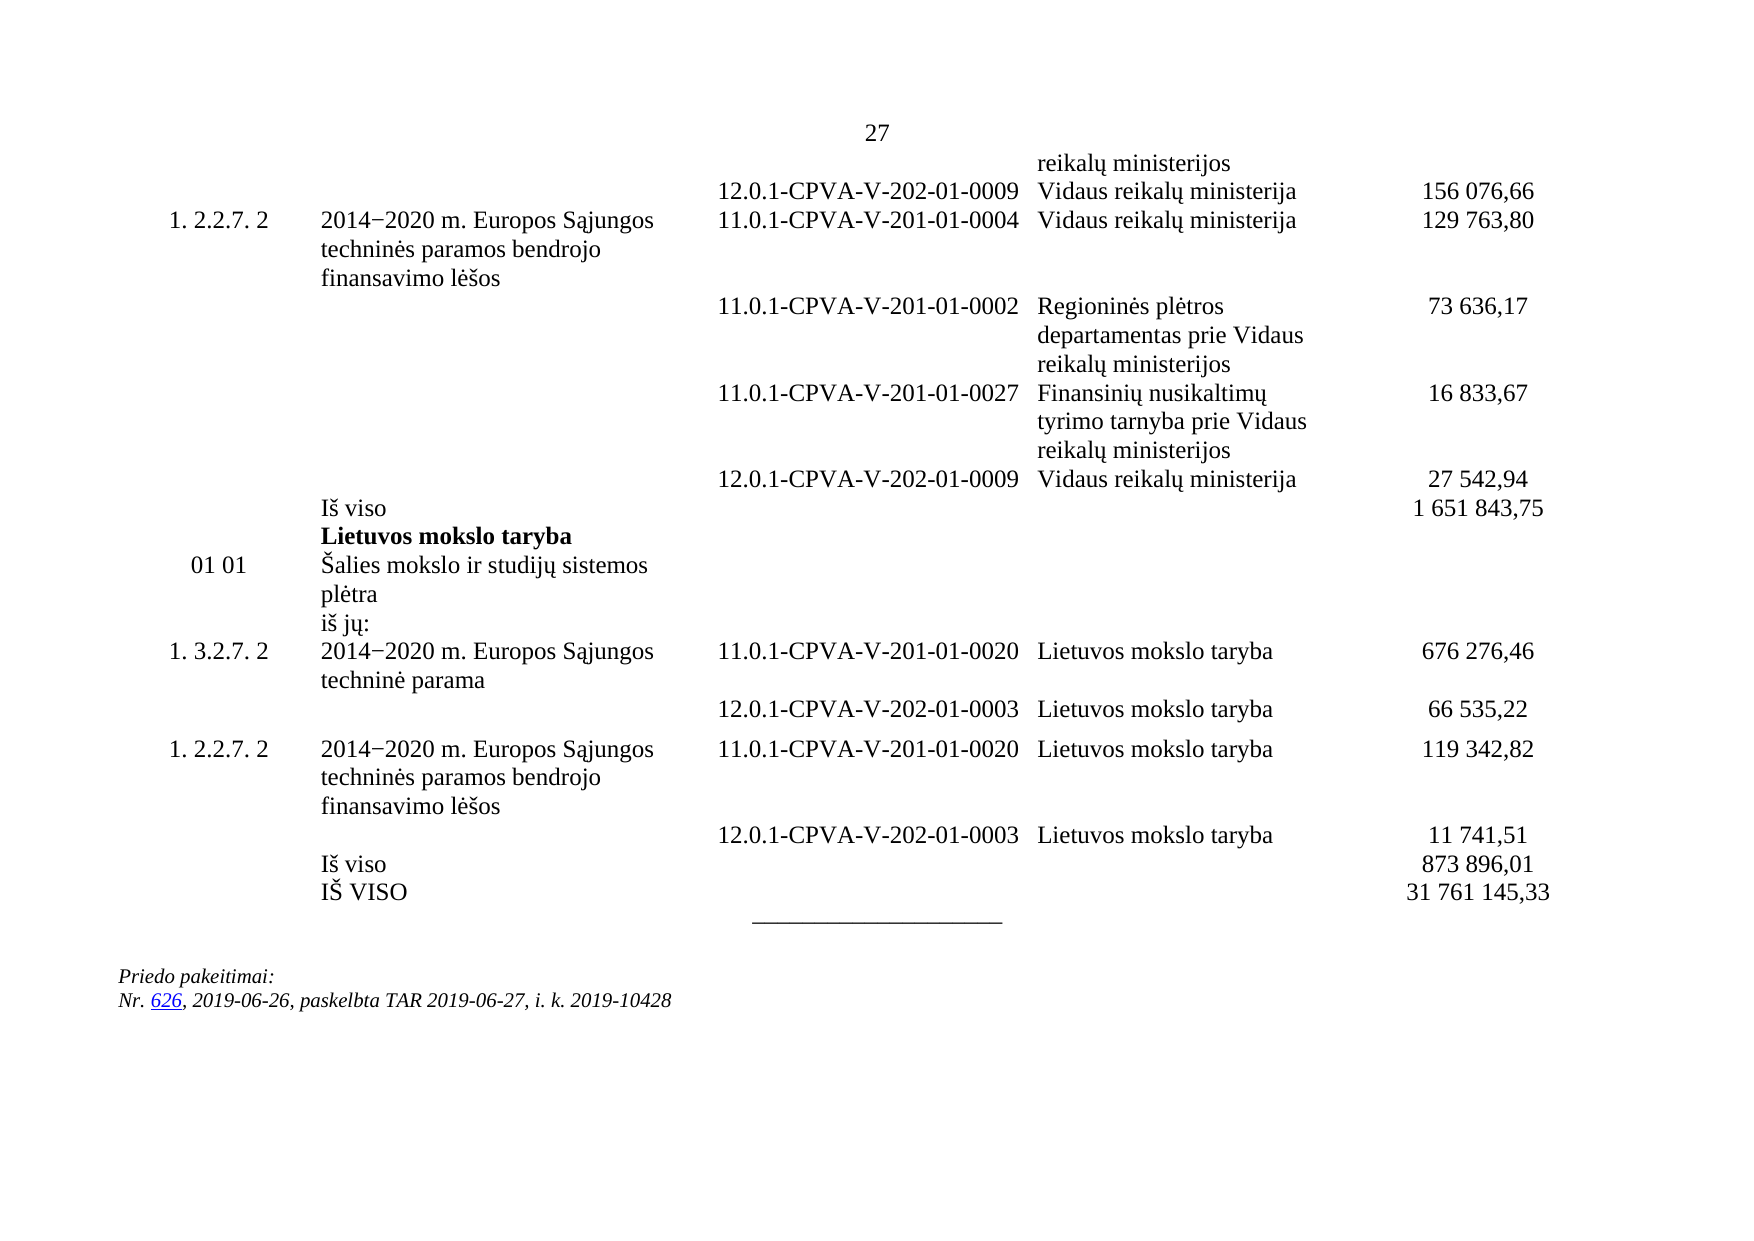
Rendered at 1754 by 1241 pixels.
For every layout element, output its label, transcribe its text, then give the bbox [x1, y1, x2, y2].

table_cell Lietuvos mokslo taryba [1036, 734, 1341, 820]
table_cell [319, 820, 701, 849]
table_cell Lietuvos mokslo taryba [319, 521, 701, 550]
table_cell Iš viso [319, 849, 701, 877]
table_cell Vidaus reikalų ministerija [1036, 176, 1341, 205]
table_cell [319, 378, 701, 464]
table_cell 1 651 843,75 [1341, 493, 1615, 521]
table_cell 2014−2020 m. Europos Sąjungos techninės paramos bendrojo finansavimo lėšos [319, 205, 701, 291]
table_cell [701, 148, 1036, 176]
table_cell [118, 521, 319, 550]
table_cell 12.0.1-CPVA-V-202-01-0009 [701, 464, 1036, 493]
table_cell [118, 291, 319, 378]
table_cell 1. 2.2.7. 2 [118, 205, 319, 291]
table_cell [319, 464, 701, 493]
table_cell IŠ VISO [319, 878, 701, 906]
table_cell 73 636,17 [1341, 291, 1615, 378]
table_cell 2014−2020 m. Europos Sąjungos techninė parama [319, 636, 701, 694]
table_cell [319, 291, 701, 378]
table_cell [1036, 608, 1341, 636]
table_cell Šalies mokslo ir studijų sistemos plėtra [319, 550, 701, 608]
table_cell 11.0.1-CPVA-V-201-01-0020 [701, 636, 1036, 694]
table_cell [319, 176, 701, 205]
table_cell Vidaus reikalų ministerija [1036, 464, 1341, 493]
table_cell 11 741,51 [1341, 820, 1615, 849]
table_cell 156 076,66 [1341, 176, 1615, 205]
table_cell 11.0.1-CPVA-V-201-01-0020 [701, 734, 1036, 820]
table_cell Finansinių nusikaltimų tyrimo tarnyba prie Vidaus reikalų ministerijos [1036, 378, 1341, 464]
table_cell 01 01 [118, 550, 319, 608]
table_cell reikalų ministerijos [1036, 148, 1341, 176]
table_cell Lietuvos mokslo taryba [1036, 820, 1341, 849]
table_cell 16 833,67 [1341, 378, 1615, 464]
table_cell [1036, 878, 1341, 906]
table_cell 1. 2.2.7. 2 [118, 734, 319, 820]
table_cell [118, 694, 319, 734]
table_cell iš jų: [319, 608, 701, 636]
table_cell [118, 148, 319, 176]
table_cell 873 896,01 [1341, 849, 1615, 877]
table_cell [1036, 493, 1341, 521]
table_cell 66 535,22 [1341, 694, 1615, 734]
table_cell [118, 608, 319, 636]
table_cell [118, 378, 319, 464]
table_cell [701, 550, 1036, 608]
table_cell Lietuvos mokslo taryba [1036, 694, 1341, 734]
table_cell [701, 521, 1036, 550]
table_cell 12.0.1-CPVA-V-202-01-0003 [701, 820, 1036, 849]
table_cell [1036, 521, 1341, 550]
table_cell Regioninės plėtros departamentas prie Vidaus reikalų ministerijos [1036, 291, 1341, 378]
text Priedo pakeitimai: [118, 964, 1636, 988]
table_cell [118, 849, 319, 877]
table_cell [1036, 550, 1341, 608]
table_cell 11.0.1-CPVA-V-201-01-0002 [701, 291, 1036, 378]
table_cell [319, 694, 701, 734]
table_cell 11.0.1-CPVA-V-201-01-0027 [701, 378, 1036, 464]
table_cell [1036, 849, 1341, 877]
table_cell 129 763,80 [1341, 205, 1615, 291]
text –––––––––––––––––––– [118, 906, 1636, 935]
table_cell [118, 878, 319, 906]
table_cell 676 276,46 [1341, 636, 1615, 694]
table_cell [319, 148, 701, 176]
text Nr. 626, 2019-06-26, paskelbta TAR 2019-06-27, i. k. 2019-10428 [118, 988, 1636, 1012]
table_cell [1341, 550, 1615, 608]
table_cell [701, 608, 1036, 636]
table_cell [118, 464, 319, 493]
table_cell 12.0.1-CPVA-V-202-01-0003 [701, 694, 1036, 734]
table_cell Lietuvos mokslo taryba [1036, 636, 1341, 694]
table_cell [701, 493, 1036, 521]
table_cell 119 342,82 [1341, 734, 1615, 820]
table_cell [701, 878, 1036, 906]
table_cell [1341, 608, 1615, 636]
table_cell 31 761 145,33 [1341, 878, 1615, 906]
table_cell 12.0.1-CPVA-V-202-01-0009 [701, 176, 1036, 205]
table_cell Iš viso [319, 493, 701, 521]
table_cell 27 542,94 [1341, 464, 1615, 493]
table_cell 2014−2020 m. Europos Sąjungos techninės paramos bendrojo finansavimo lėšos [319, 734, 701, 820]
table_cell [118, 493, 319, 521]
table_cell 11.0.1-CPVA-V-201-01-0004 [701, 205, 1036, 291]
table_cell Vidaus reikalų ministerija [1036, 205, 1341, 291]
table_cell [1341, 148, 1615, 176]
table_cell 1. 3.2.7. 2 [118, 636, 319, 694]
table_cell [701, 849, 1036, 877]
table_cell [118, 176, 319, 205]
table_cell [1341, 521, 1615, 550]
table_cell [118, 820, 319, 849]
